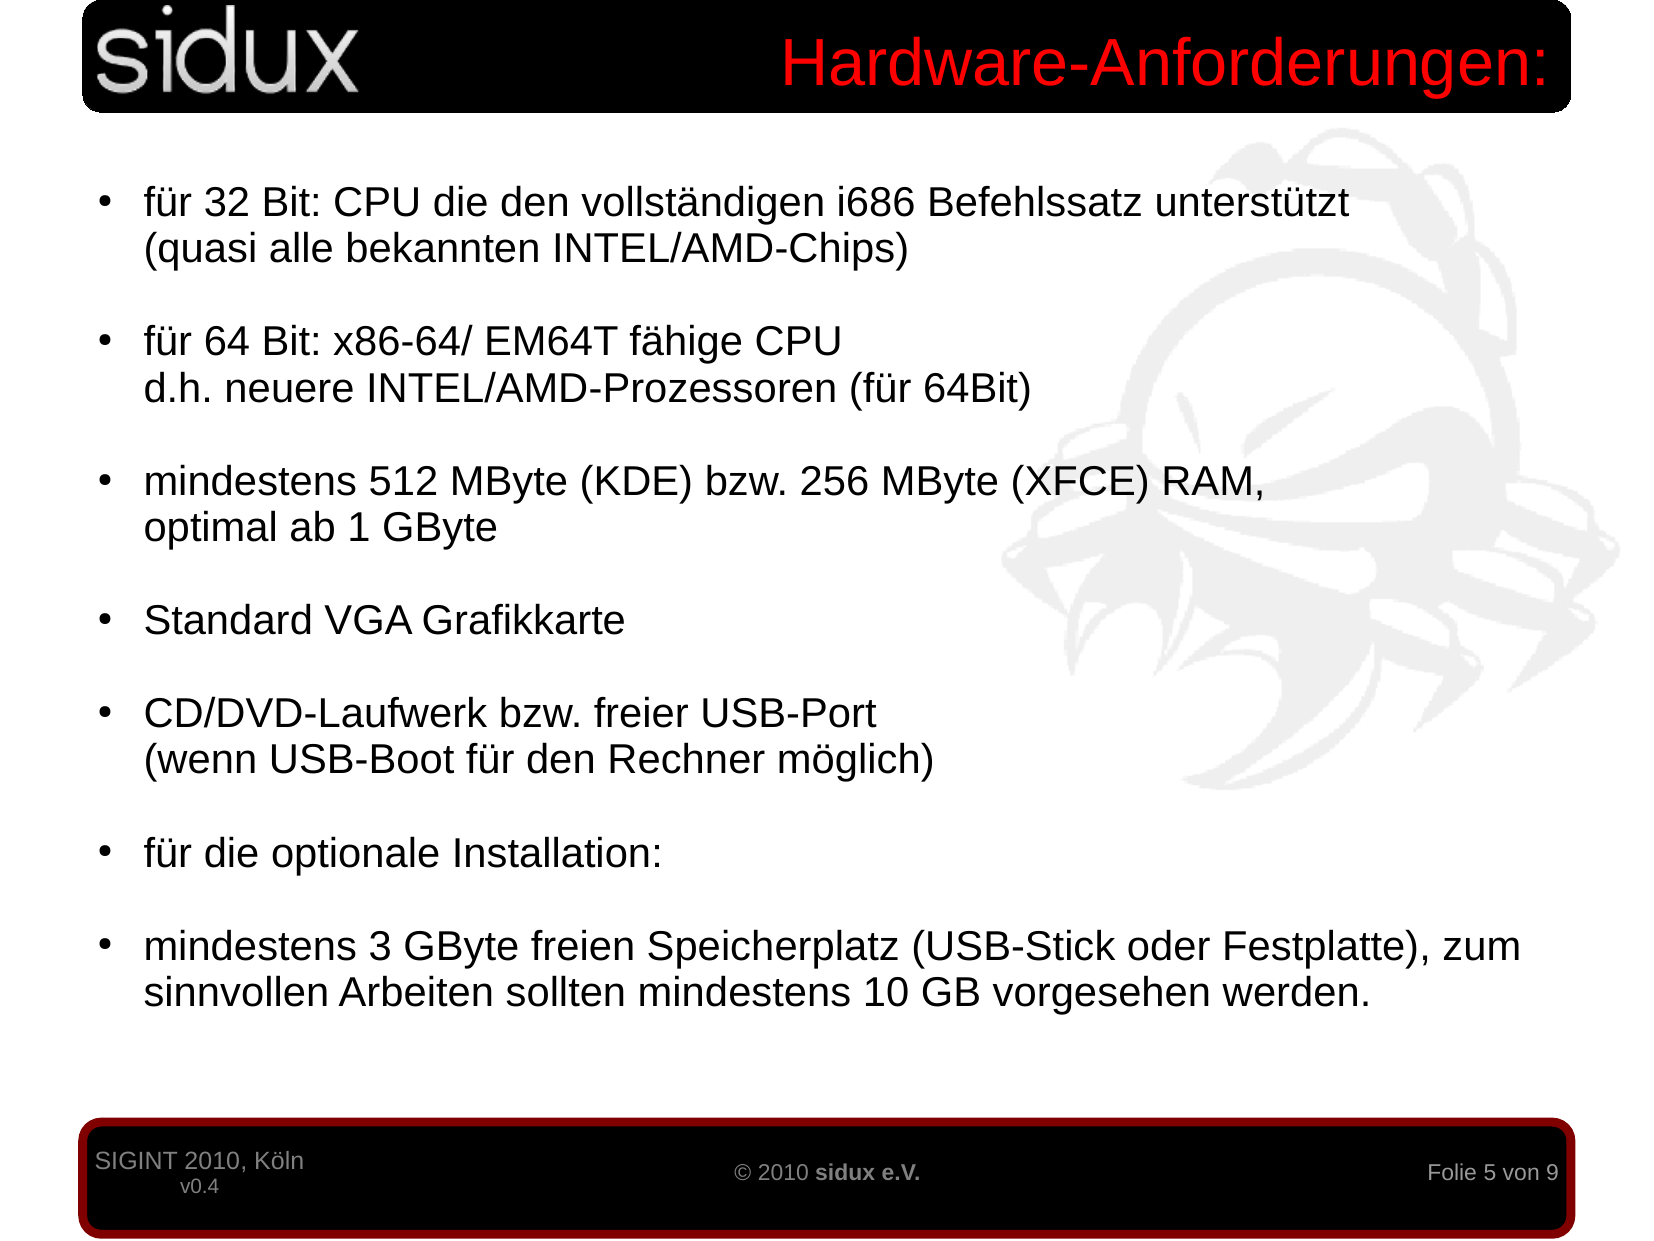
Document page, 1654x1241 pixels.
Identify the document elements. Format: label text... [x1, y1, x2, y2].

text_box für 32 Bit: CPU die den vollständigen i686 Befehlssatz unterstützt (quasi alle bekannten INTEL/AMD-Chips) für 64 Bit: x86-64/ EM64T fähige CPU d.h. neuere INTEL/AMD-Prozessoren (für 64Bit) mindestens 512 MByte (KDE) bzw. 256 MByte (XFCE) RAM, optimal ab 1 GByte Standard VGA Grafikkarte CD/DVD-Laufwerk bzw. freier USB-Port (wenn USB-Boot für den Rechner möglich) für die optionale Installation: mindestens 3 GByte freien Speicherplatz (USB-Stick oder Festplatte), zum sinnvollen Arbeiten sollten mindestens 10 GB vorgesehen werden. [82, 147, 1573, 1093]
text_box Hardware-Anforderungen: [354, 17, 1565, 108]
picture [997, 122, 1625, 798]
picture [93, 5, 418, 106]
